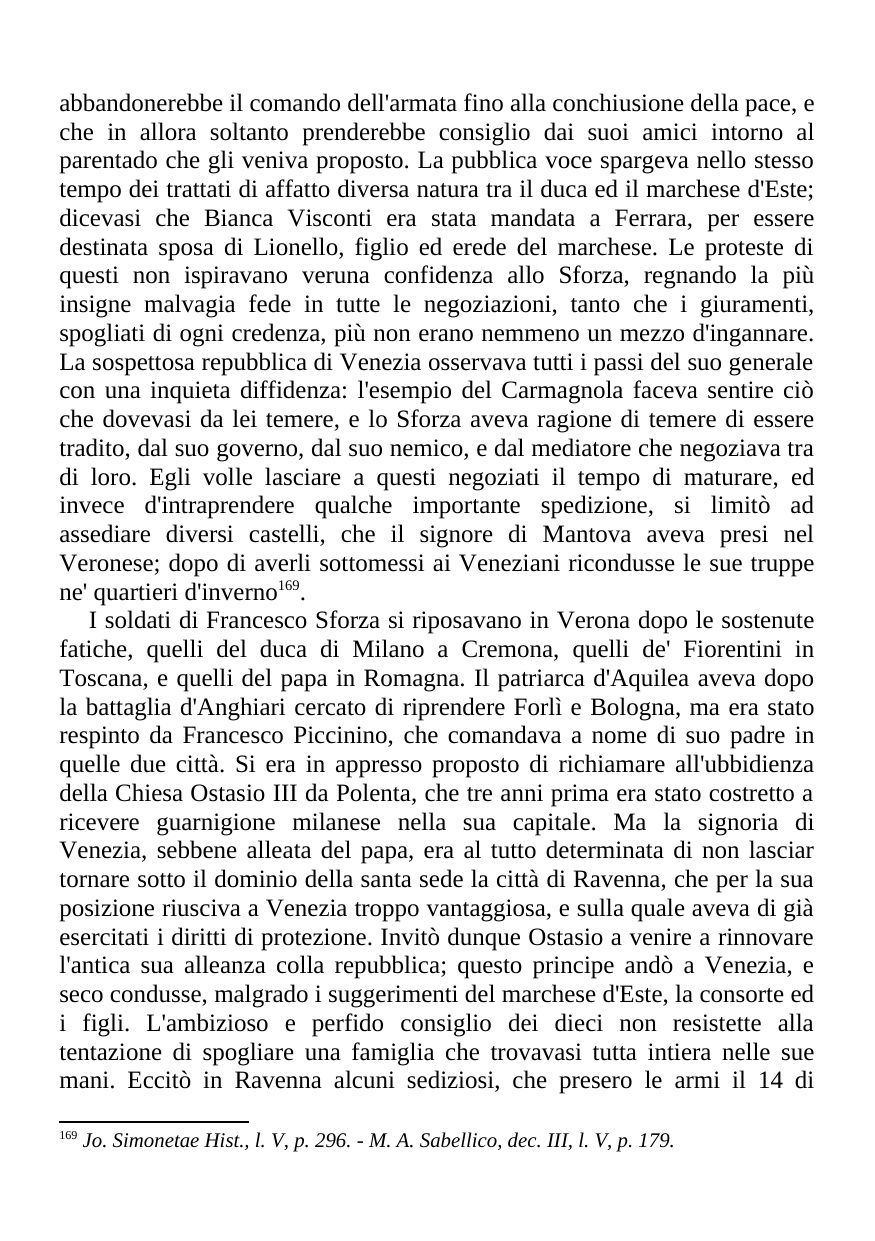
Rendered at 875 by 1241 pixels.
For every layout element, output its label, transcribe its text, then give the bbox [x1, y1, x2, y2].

text abbandonerebbe il comando dell'armata fino alla conchiusione della pace, e che in allora soltanto prenderebbe consiglio dai suoi amici intorno al parentado che gli veniva proposto. La pubblica voce spargeva nello stesso tempo dei trattati di affatto diversa natura tra il duca ed il marchese d'Este; dicevasi che Bianca Visconti era stata mandata a Ferrara, per essere destinata sposa di Lionello, figlio ed erede del marchese. Le proteste di questi non ispiravano veruna confidenza allo Sforza, regnando la più insigne malvagia fede in tutte le negoziazioni, tanto che i giuramenti, spogliati di ogni credenza, più non erano nemmeno un mezzo d'ingannare. La sospettosa repubblica di Venezia osservava tutti i passi del suo generale con una inquieta diffidenza: l'esempio del Carmagnola faceva sentire ciò che dovevasi da lei temere, e lo Sforza aveva ragione di temere di essere tradito, dal suo governo, dal suo nemico, e dal mediatore che negoziava tra di loro. Egli volle lasciare a questi negoziati il tempo di maturare, ed invece d'intraprendere qualche importante spedizione, si limitò ad assediare diversi castelli, che il signore di Mantova aveva presi nel Veronese; dopo di averli sottomessi ai Veneziani ricondusse le sue truppe ne' quartieri d'inverno. [59, 88, 815, 605]
text Jo. Simonetae Hist., l. V, p. 296. - M. A. Sabellico, dec. III, l. V, p. 179. [59, 1128, 815, 1152]
text I soldati di Francesco Sforza si riposavano in Verona dopo le sostenute fatiche, quelli del duca di Milano a Cremona, quelli de' Fiorentini in Toscana, e quelli del papa in Romagna. Il patriarca d'Aquilea aveva dopo la battaglia d'Anghiari cercato di riprendere Forlì e Bologna, ma era stato respinto da Francesco Piccinino, che comandava a nome di suo padre in quelle due città. Si era in appresso proposto di richiamare all'ubbidienza della Chiesa Ostasio III da Polenta, che tre anni prima era stato costretto a ricevere guarnigione milanese nella sua capitale. Ma la signoria di Venezia, sebbene alleata del papa, era al tutto determinata di non lasciar tornare sotto il dominio della santa sede la città di Ravenna, che per la sua posizione riusciva a Venezia troppo vantaggiosa, e sulla quale aveva di già esercitati i diritti di protezione. Invitò dunque Ostasio a venire a rinnovare l'antica sua alleanza colla repubblica; questo principe andò a Venezia, e seco condusse, malgrado i suggerimenti del marchese d'Este, la consorte ed i figli. L'ambizioso e perfido consiglio dei dieci non resistette alla tentazione di spogliare una famiglia che trovavasi tutta intiera nelle sue mani. Eccitò in Ravenna alcuni sediziosi, che presero le armi il 14 di [59, 605, 815, 1094]
